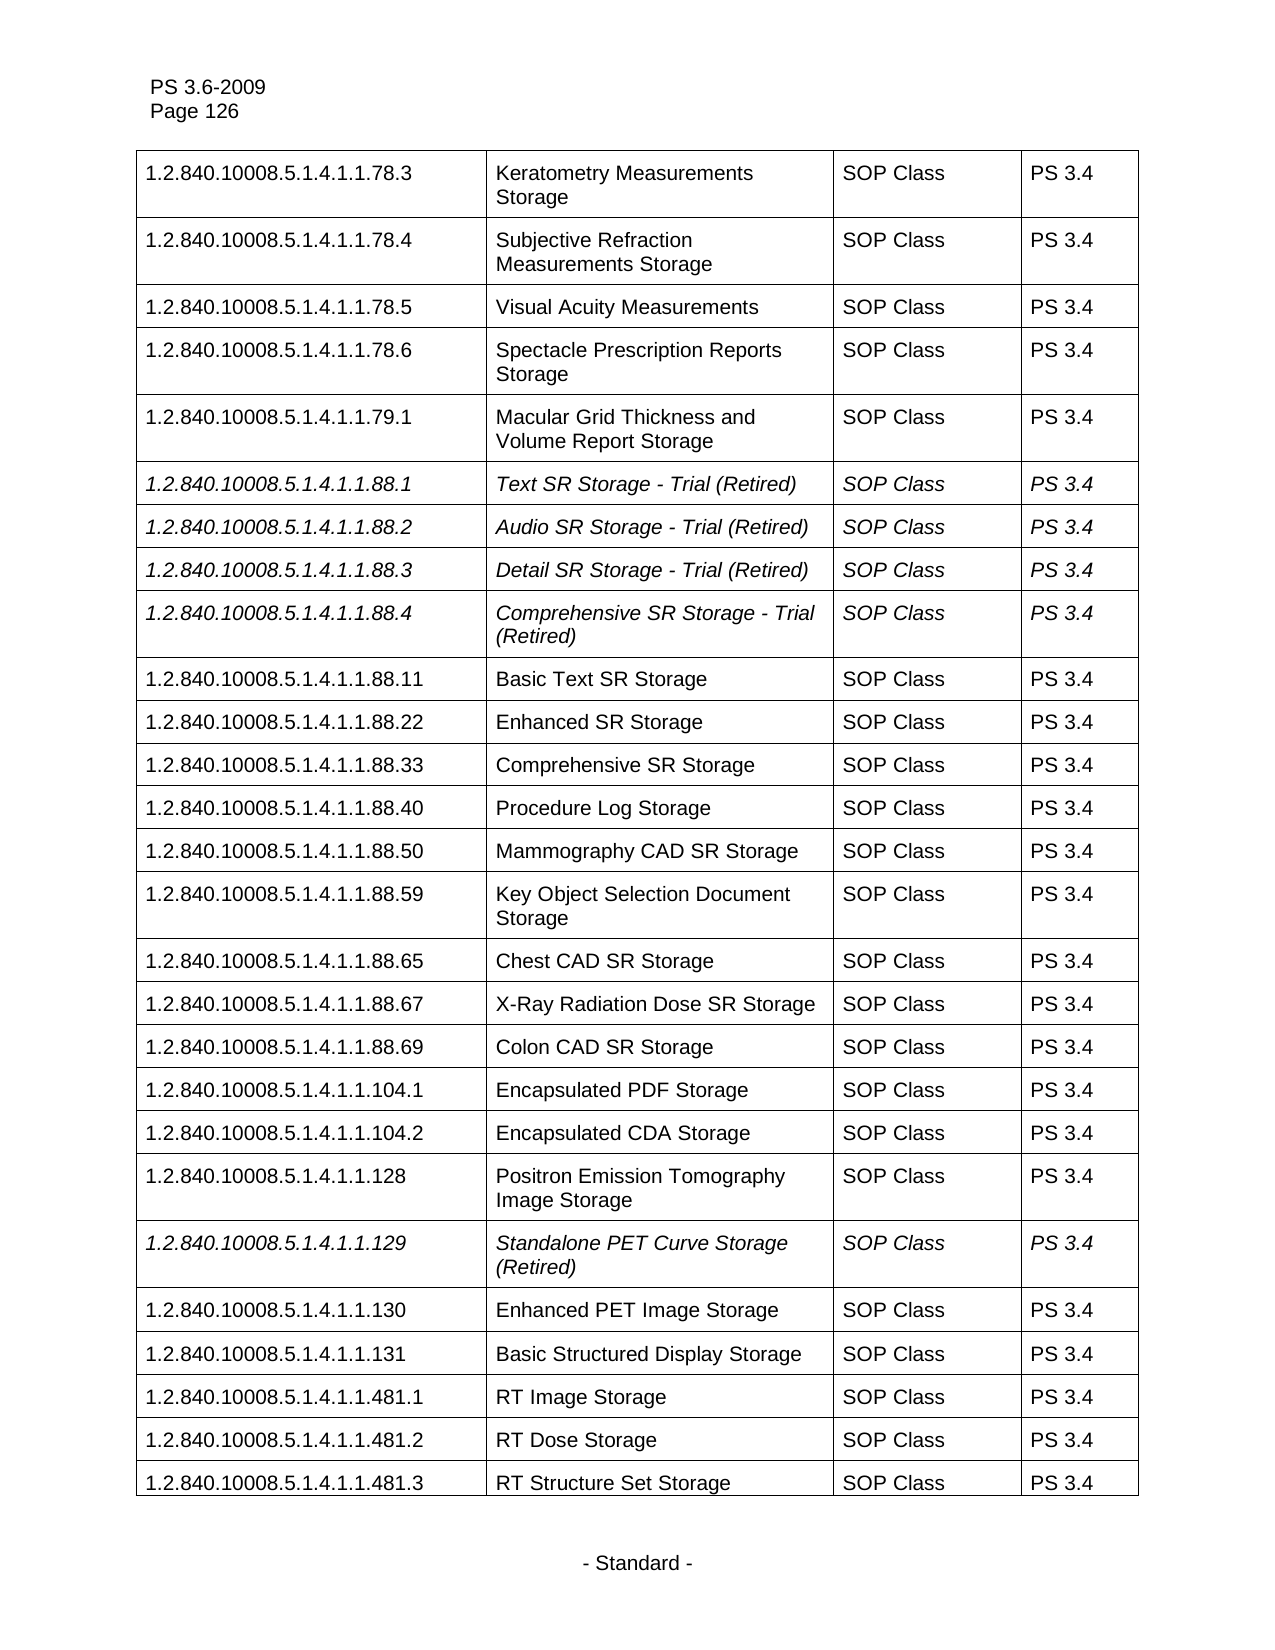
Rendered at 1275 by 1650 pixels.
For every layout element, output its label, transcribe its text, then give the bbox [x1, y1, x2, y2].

table_cell Detail SR Storage - Trial (Retired) [487, 548, 833, 589]
table_cell PS 3.4 [1022, 701, 1138, 742]
table_cell Basic Text SR Storage [487, 658, 833, 699]
table_cell SOP Class [834, 1332, 1021, 1374]
table_cell PS 3.4 [1022, 328, 1138, 394]
table_cell SOP Class [834, 829, 1021, 871]
table_cell SOP Class [834, 1111, 1021, 1153]
table_cell Encapsulated PDF Storage [487, 1068, 833, 1110]
table_cell 1.2.840.10008.5.1.4.1.1.129 [137, 1221, 486, 1287]
table_cell 1.2.840.10008.5.1.4.1.1.88.2 [137, 505, 486, 547]
table_cell 1.2.840.10008.5.1.4.1.1.481.2 [137, 1418, 486, 1460]
table_cell SOP Class [834, 395, 1021, 461]
table_cell Basic Structured Display Storage [487, 1332, 833, 1374]
table_cell Comprehensive SR Storage - Trial (Retired) [487, 591, 833, 657]
table_cell SOP Class [834, 1375, 1021, 1417]
table_cell PS 3.4 [1022, 462, 1138, 504]
table_cell PS 3.4 [1022, 1418, 1138, 1460]
table_cell PS 3.4 [1022, 1068, 1138, 1110]
table_cell PS 3.4 [1022, 982, 1138, 1024]
table_cell 1.2.840.10008.5.1.4.1.1.78.6 [137, 328, 486, 394]
table_cell PS 3.4 [1022, 285, 1138, 327]
table_cell Keratometry Measurements Storage [487, 151, 833, 217]
table_cell 1.2.840.10008.5.1.4.1.1.88.4 [137, 591, 486, 657]
table_cell PS 3.4 [1022, 1332, 1138, 1374]
table_cell 1.2.840.10008.5.1.4.1.1.88.40 [137, 786, 486, 828]
table_cell SOP Class [834, 1154, 1021, 1220]
table_cell Positron Emission Tomography Image Storage [487, 1154, 833, 1220]
table_cell PS 3.4 [1022, 1461, 1138, 1495]
table_cell Audio SR Storage - Trial (Retired) [487, 505, 833, 547]
table_cell 1.2.840.10008.5.1.4.1.1.78.3 [137, 151, 486, 217]
table_cell 1.2.840.10008.5.1.4.1.1.88.65 [137, 939, 486, 981]
table_cell 1.2.840.10008.5.1.4.1.1.88.33 [137, 744, 486, 785]
table_cell PS 3.4 [1022, 505, 1138, 547]
table_cell 1.2.840.10008.5.1.4.1.1.481.1 [137, 1375, 486, 1417]
table_cell SOP Class [834, 1221, 1021, 1287]
table_cell 1.2.840.10008.5.1.4.1.1.131 [137, 1332, 486, 1374]
table_cell PS 3.4 [1022, 872, 1138, 938]
table_cell PS 3.4 [1022, 1221, 1138, 1287]
table_cell PS 3.4 [1022, 1375, 1138, 1417]
table_cell SOP Class [834, 285, 1021, 327]
table_cell RT Structure Set Storage [487, 1461, 833, 1495]
table_cell Comprehensive SR Storage [487, 744, 833, 785]
table_cell Procedure Log Storage [487, 786, 833, 828]
table_cell Subjective Refraction Measurements Storage [487, 218, 833, 284]
table_cell SOP Class [834, 151, 1021, 217]
table_cell PS 3.4 [1022, 744, 1138, 785]
table_cell SOP Class [834, 1068, 1021, 1110]
table_cell PS 3.4 [1022, 658, 1138, 699]
table_cell SOP Class [834, 1461, 1021, 1495]
table_cell PS 3.4 [1022, 1111, 1138, 1153]
table_cell 1.2.840.10008.5.1.4.1.1.88.69 [137, 1025, 486, 1067]
table_cell PS 3.4 [1022, 829, 1138, 871]
table_cell Key Object Selection Document Storage [487, 872, 833, 938]
table_cell Colon CAD SR Storage [487, 1025, 833, 1067]
table_cell SOP Class [834, 328, 1021, 394]
table_cell SOP Class [834, 591, 1021, 657]
table_cell PS 3.4 [1022, 151, 1138, 217]
table_cell PS 3.4 [1022, 548, 1138, 589]
table_cell PS 3.4 [1022, 218, 1138, 284]
table_cell SOP Class [834, 786, 1021, 828]
table_cell 1.2.840.10008.5.1.4.1.1.88.11 [137, 658, 486, 699]
table_cell Text SR Storage - Trial (Retired) [487, 462, 833, 504]
table_cell RT Dose Storage [487, 1418, 833, 1460]
table_cell SOP Class [834, 701, 1021, 742]
table_cell SOP Class [834, 658, 1021, 699]
table_cell 1.2.840.10008.5.1.4.1.1.128 [137, 1154, 486, 1220]
table_cell SOP Class [834, 1288, 1021, 1331]
table_cell SOP Class [834, 218, 1021, 284]
table_cell 1.2.840.10008.5.1.4.1.1.481.3 [137, 1461, 486, 1495]
table_cell 1.2.840.10008.5.1.4.1.1.104.2 [137, 1111, 486, 1153]
table_cell 1.2.840.10008.5.1.4.1.1.88.1 [137, 462, 486, 504]
table_cell SOP Class [834, 872, 1021, 938]
table_cell Macular Grid Thickness and Volume Report Storage [487, 395, 833, 461]
table_cell Mammography CAD SR Storage [487, 829, 833, 871]
table_cell PS 3.4 [1022, 939, 1138, 981]
table_cell SOP Class [834, 462, 1021, 504]
table_cell 1.2.840.10008.5.1.4.1.1.104.1 [137, 1068, 486, 1110]
table_cell Standalone PET Curve Storage (Retired) [487, 1221, 833, 1287]
table_cell Visual Acuity Measurements [487, 285, 833, 327]
table_cell 1.2.840.10008.5.1.4.1.1.88.3 [137, 548, 486, 589]
table_cell PS 3.4 [1022, 1288, 1138, 1331]
table_cell PS 3.4 [1022, 395, 1138, 461]
table_cell 1.2.840.10008.5.1.4.1.1.88.22 [137, 701, 486, 742]
table_cell Chest CAD SR Storage [487, 939, 833, 981]
table_cell RT Image Storage [487, 1375, 833, 1417]
table_cell Spectacle Prescription Reports Storage [487, 328, 833, 394]
table_cell Encapsulated CDA Storage [487, 1111, 833, 1153]
table_cell 1.2.840.10008.5.1.4.1.1.130 [137, 1288, 486, 1331]
table_cell 1.2.840.10008.5.1.4.1.1.78.5 [137, 285, 486, 327]
table_cell 1.2.840.10008.5.1.4.1.1.88.50 [137, 829, 486, 871]
table_cell SOP Class [834, 1418, 1021, 1460]
table_cell SOP Class [834, 1025, 1021, 1067]
table_cell SOP Class [834, 744, 1021, 785]
table_cell PS 3.4 [1022, 1154, 1138, 1220]
table_cell Enhanced SR Storage [487, 701, 833, 742]
table_cell 1.2.840.10008.5.1.4.1.1.78.4 [137, 218, 486, 284]
table_cell SOP Class [834, 548, 1021, 589]
table_cell SOP Class [834, 982, 1021, 1024]
table_cell SOP Class [834, 939, 1021, 981]
table_cell SOP Class [834, 505, 1021, 547]
table_cell PS 3.4 [1022, 786, 1138, 828]
table_cell PS 3.4 [1022, 1025, 1138, 1067]
table_cell 1.2.840.10008.5.1.4.1.1.88.67 [137, 982, 486, 1024]
table_cell Enhanced PET Image Storage [487, 1288, 833, 1331]
table_cell X-Ray Radiation Dose SR Storage [487, 982, 833, 1024]
table_cell 1.2.840.10008.5.1.4.1.1.88.59 [137, 872, 486, 938]
table_cell 1.2.840.10008.5.1.4.1.1.79.1 [137, 395, 486, 461]
table_cell PS 3.4 [1022, 591, 1138, 657]
